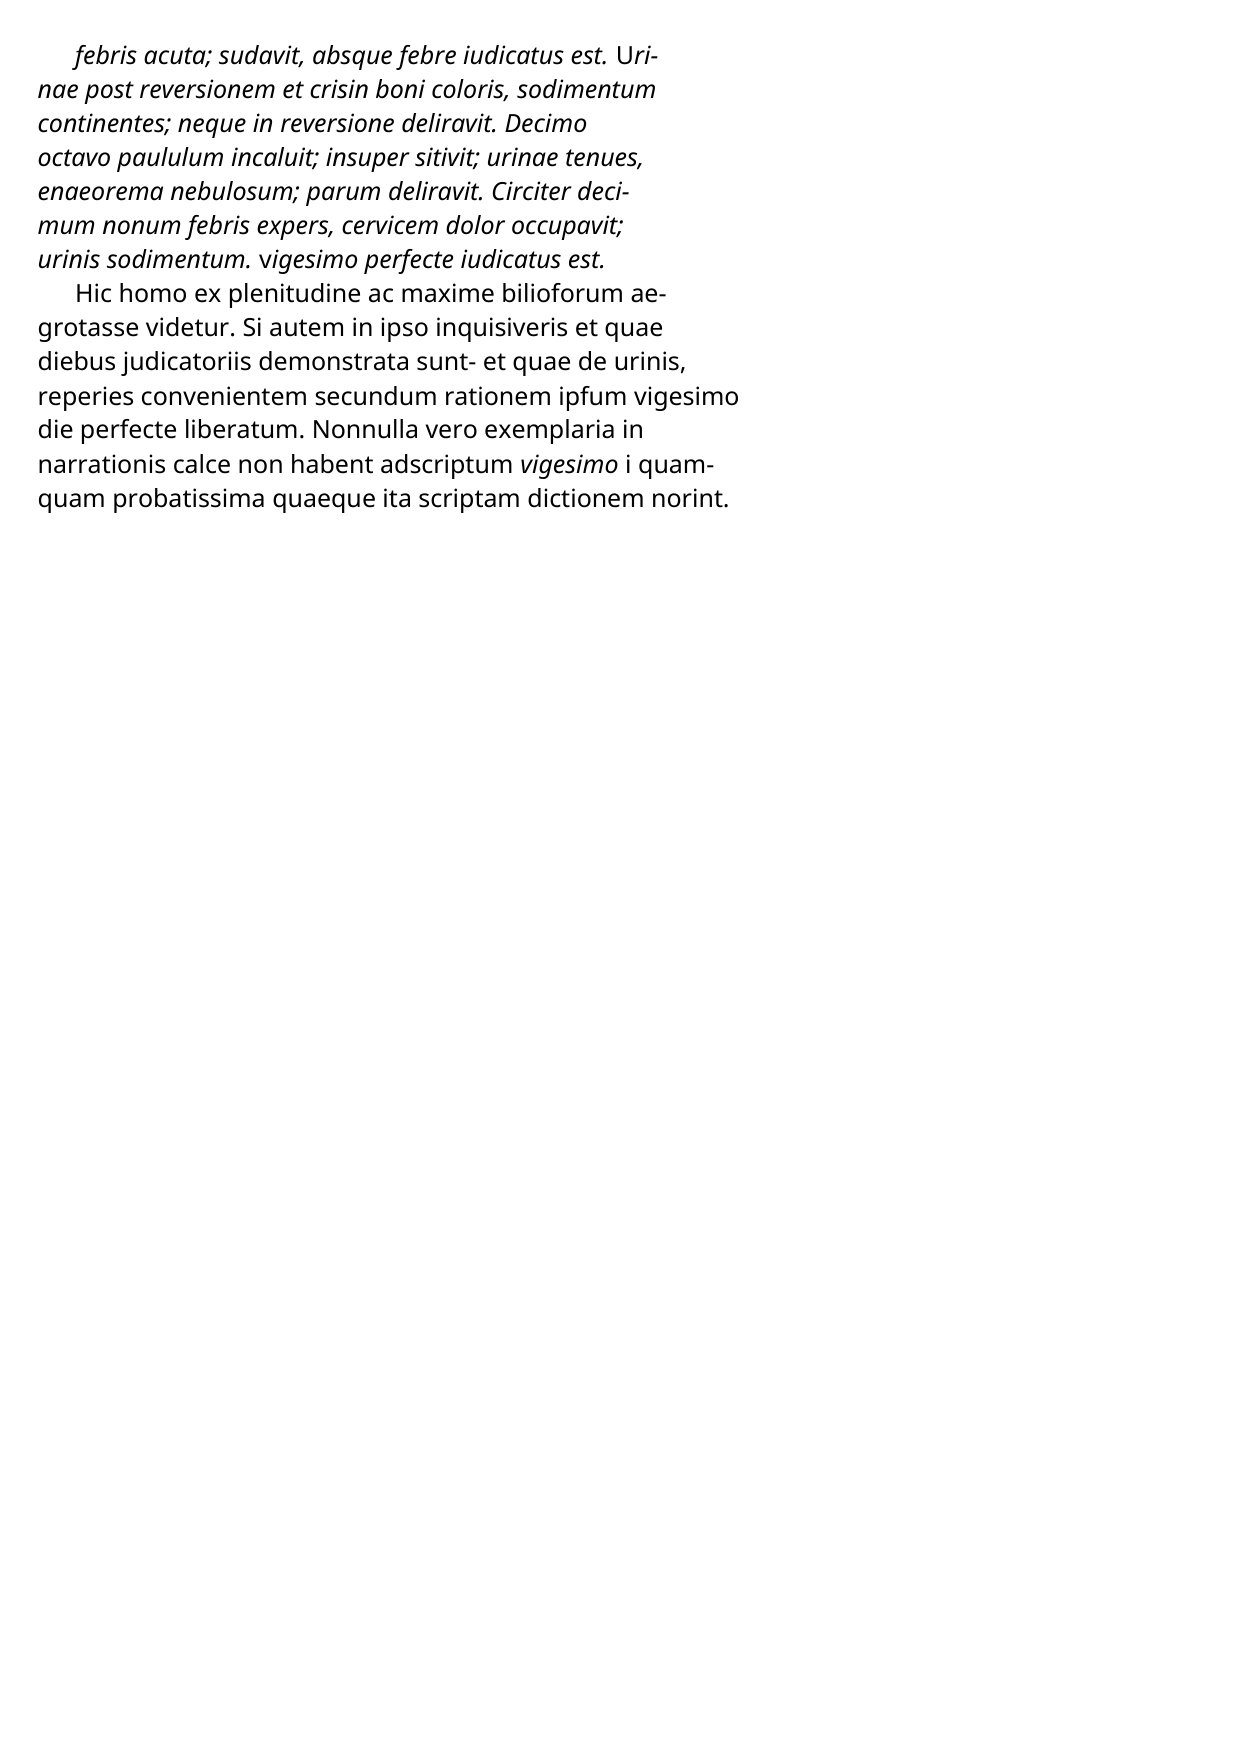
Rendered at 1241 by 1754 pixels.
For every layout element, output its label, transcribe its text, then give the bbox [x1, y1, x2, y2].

text febris acuta; sudavit, absque febre iudicatus est. Uri- nae post reversionem et crisin boni coloris, sodimentum continentes; neque in reversione deliravit. Decimo octavo paululum incaluit; insuper sitivit; urinae tenues, enaeorema nebulosum; parum deliravit. Circiter deci- mum nonum febris expers, cervicem dolor occupavit; urinis sodimentum. vigesimo perfecte iudicatus est. [37, 37, 1203, 276]
text Hic homo ex plenitudine ac maxime bilioforum ae- grotasse videtur. Si autem in ipso inquisiveris et quae diebus judicatoriis demonstrata sunt- et quae de urinis, reperies convenientem secundum rationem ipfum vigesimo die perfecte liberatum. Nonnulla vero exemplaria in narrationis calce non habent adscriptum vigesimo i quam- quam probatissima quaeque ita scriptam dictionem norint. [37, 276, 1203, 514]
